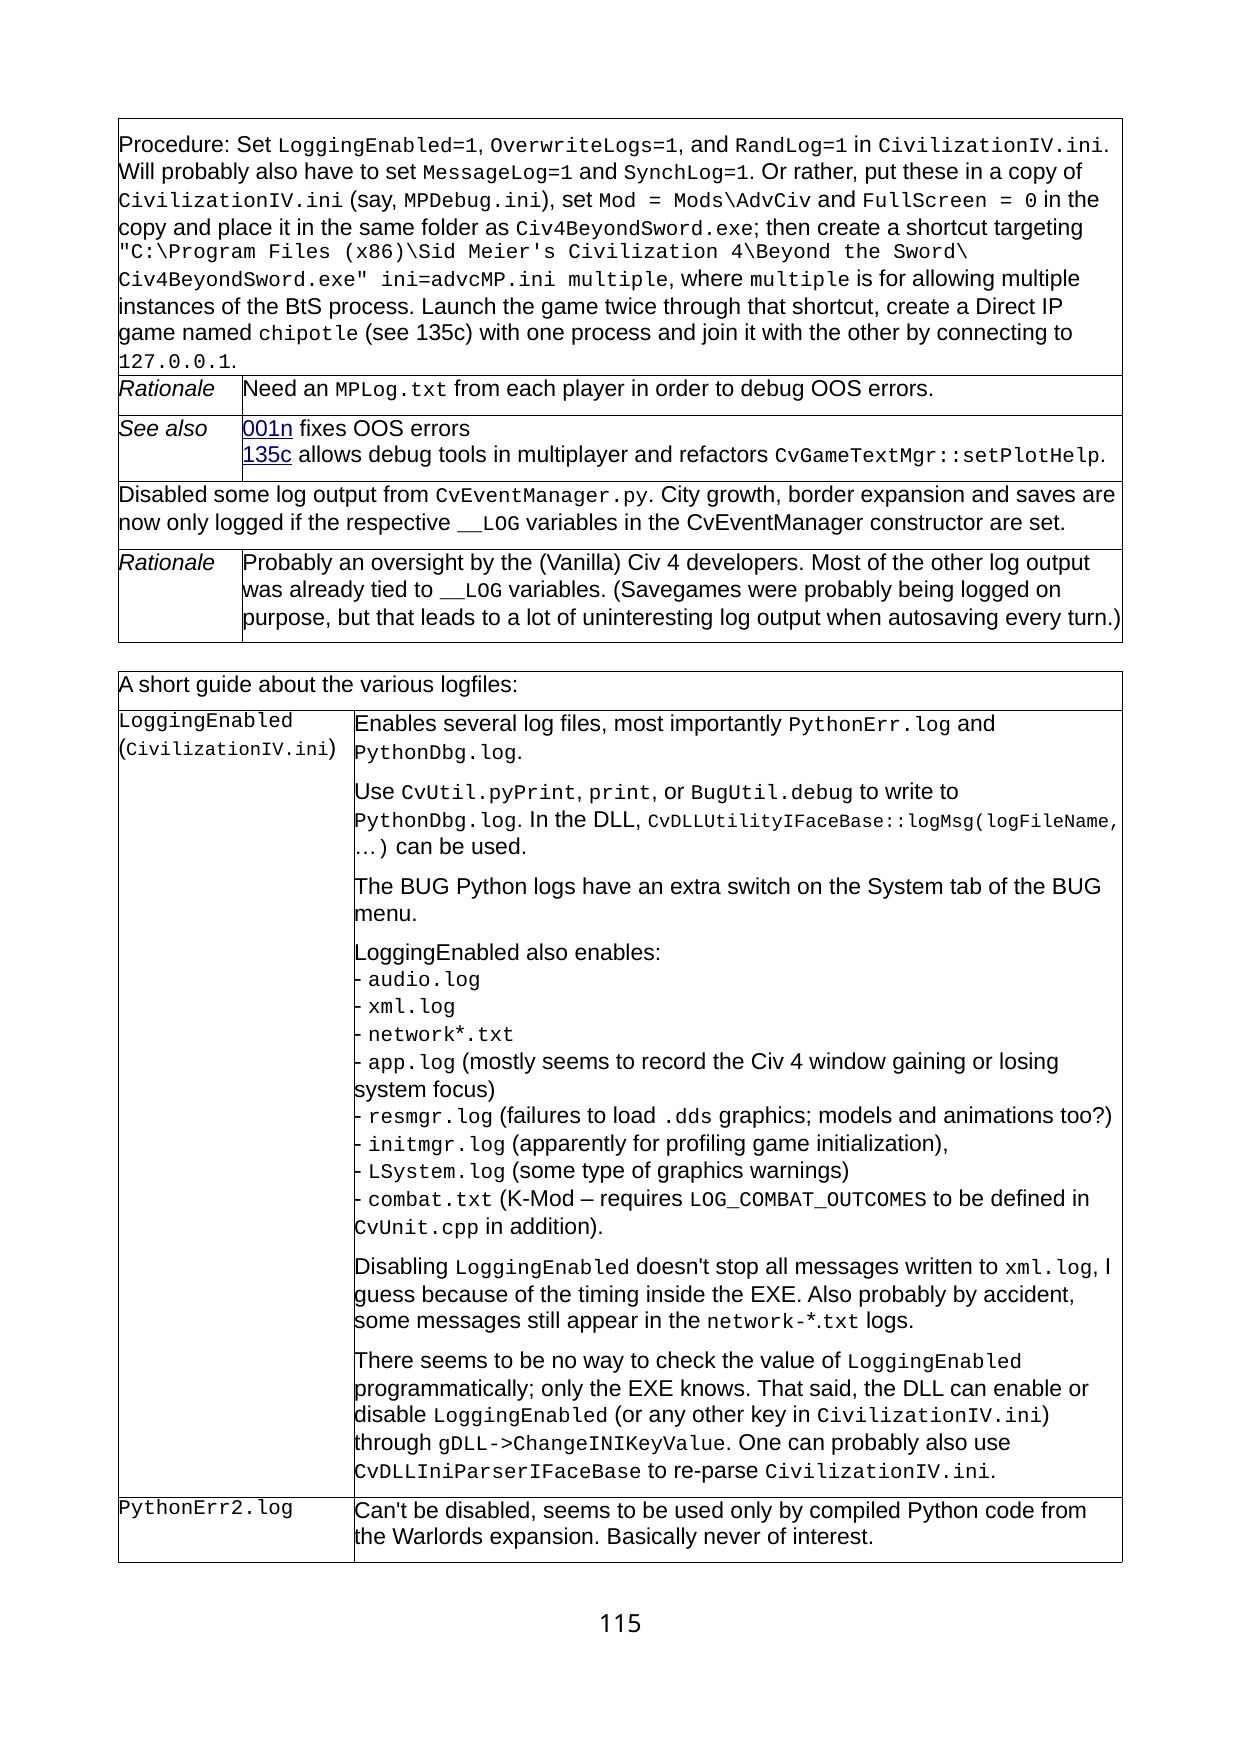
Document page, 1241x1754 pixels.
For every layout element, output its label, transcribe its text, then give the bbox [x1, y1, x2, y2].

table_cell Rationale [119, 376, 242, 415]
table_cell Need an MPLog.txt from each player in order to debug OOS errors. [243, 376, 1122, 415]
table_cell Can't be disabled, seems to be used only by compiled Python code from the Warlords expansion. Basically never of interest. [355, 1498, 1122, 1562]
table_cell PythonErr2.log [119, 1498, 354, 1562]
table_cell See also [119, 416, 242, 481]
table_cell LoggingEnabled (CivilizationIV.ini) [119, 711, 354, 1497]
table_cell Procedure: Set LoggingEnabled=1, OverwriteLogs=1, and RandLog=1 in CivilizationIV.ini. Will probably also have to set MessageLog=1 and SynchLog=1. Or rather, put these in a copy of CivilizationIV.ini (say, MPDebug.ini), set Mod = Mods\AdvCiv and FullScreen = 0 in the copy and place it in the same folder as Civ4BeyondSword.exe; then create a shortcut targeting "C:\Program Files (x86)\Sid Meier's Civilization 4\Beyond the Sword\Civ4BeyondSword.exe" ini=advcMP.ini multiple, where multiple is for allowing multiple instances of the BtS process. Launch the game twice through that shortcut, create a Direct IP game named chipotle (see 135c) with one process and join it with the other by connecting to 127.0.0.1. [119, 119, 1122, 374]
table_cell Probably an oversight by the (Vanilla) Civ 4 developers. Most of the other log output was already tied to __LOG variables. (Savegames were probably being logged on purpose, but that leads to a lot of uninteresting log output when autosaving every turn.) [243, 550, 1122, 642]
table_header A short guide about the various logfiles: [119, 672, 1122, 710]
table_cell 001n fixes OOS errors 135c allows debug tools in multiplayer and refactors CvGameTextMgr::setPlotHelp. [243, 416, 1122, 481]
table_cell Disabled some log output from CvEventManager.py. City growth, border expansion and saves are now only logged if the respective __LOG variables in the CvEventManager constructor are set. [119, 482, 1122, 549]
table_cell Enables several log files, most importantly PythonErr.log and PythonDbg.log. Use CvUtil.pyPrint, print, or BugUtil.debug to write to PythonDbg.log. In the DLL, CvDLLUtilityIFaceBase::logMsg(logFileName, …) can be used. The BUG Python logs have an extra switch on the System tab of the BUG menu. LoggingEnabled also enables: - audio.log - xml.log - network*.txt - app.log (mostly seems to record the Civ 4 window gaining or losing system focus) - resmgr.log (failures to load .dds graphics; models and animations too?) - initmgr.log (apparently for profiling game initialization), - LSystem.log (some type of graphics warnings) - combat.txt (K-Mod – requires LOG_COMBAT_OUTCOMES to be defined in CvUnit.cpp in addition). Disabling LoggingEnabled doesn't stop all messages written to xml.log, I guess because of the timing inside the EXE. Also probably by accident, some messages still appear in the network-*.txt logs. There seems to be no way to check the value of LoggingEnabled programmatically; only the EXE knows. That said, the DLL can enable or disable LoggingEnabled (or any other key in CivilizationIV.ini) through gDLL->ChangeINIKeyValue. One can probably also use CvDLLIniParserIFaceBase to re-parse CivilizationIV.ini. [355, 711, 1122, 1497]
table_cell Rationale [119, 550, 242, 642]
